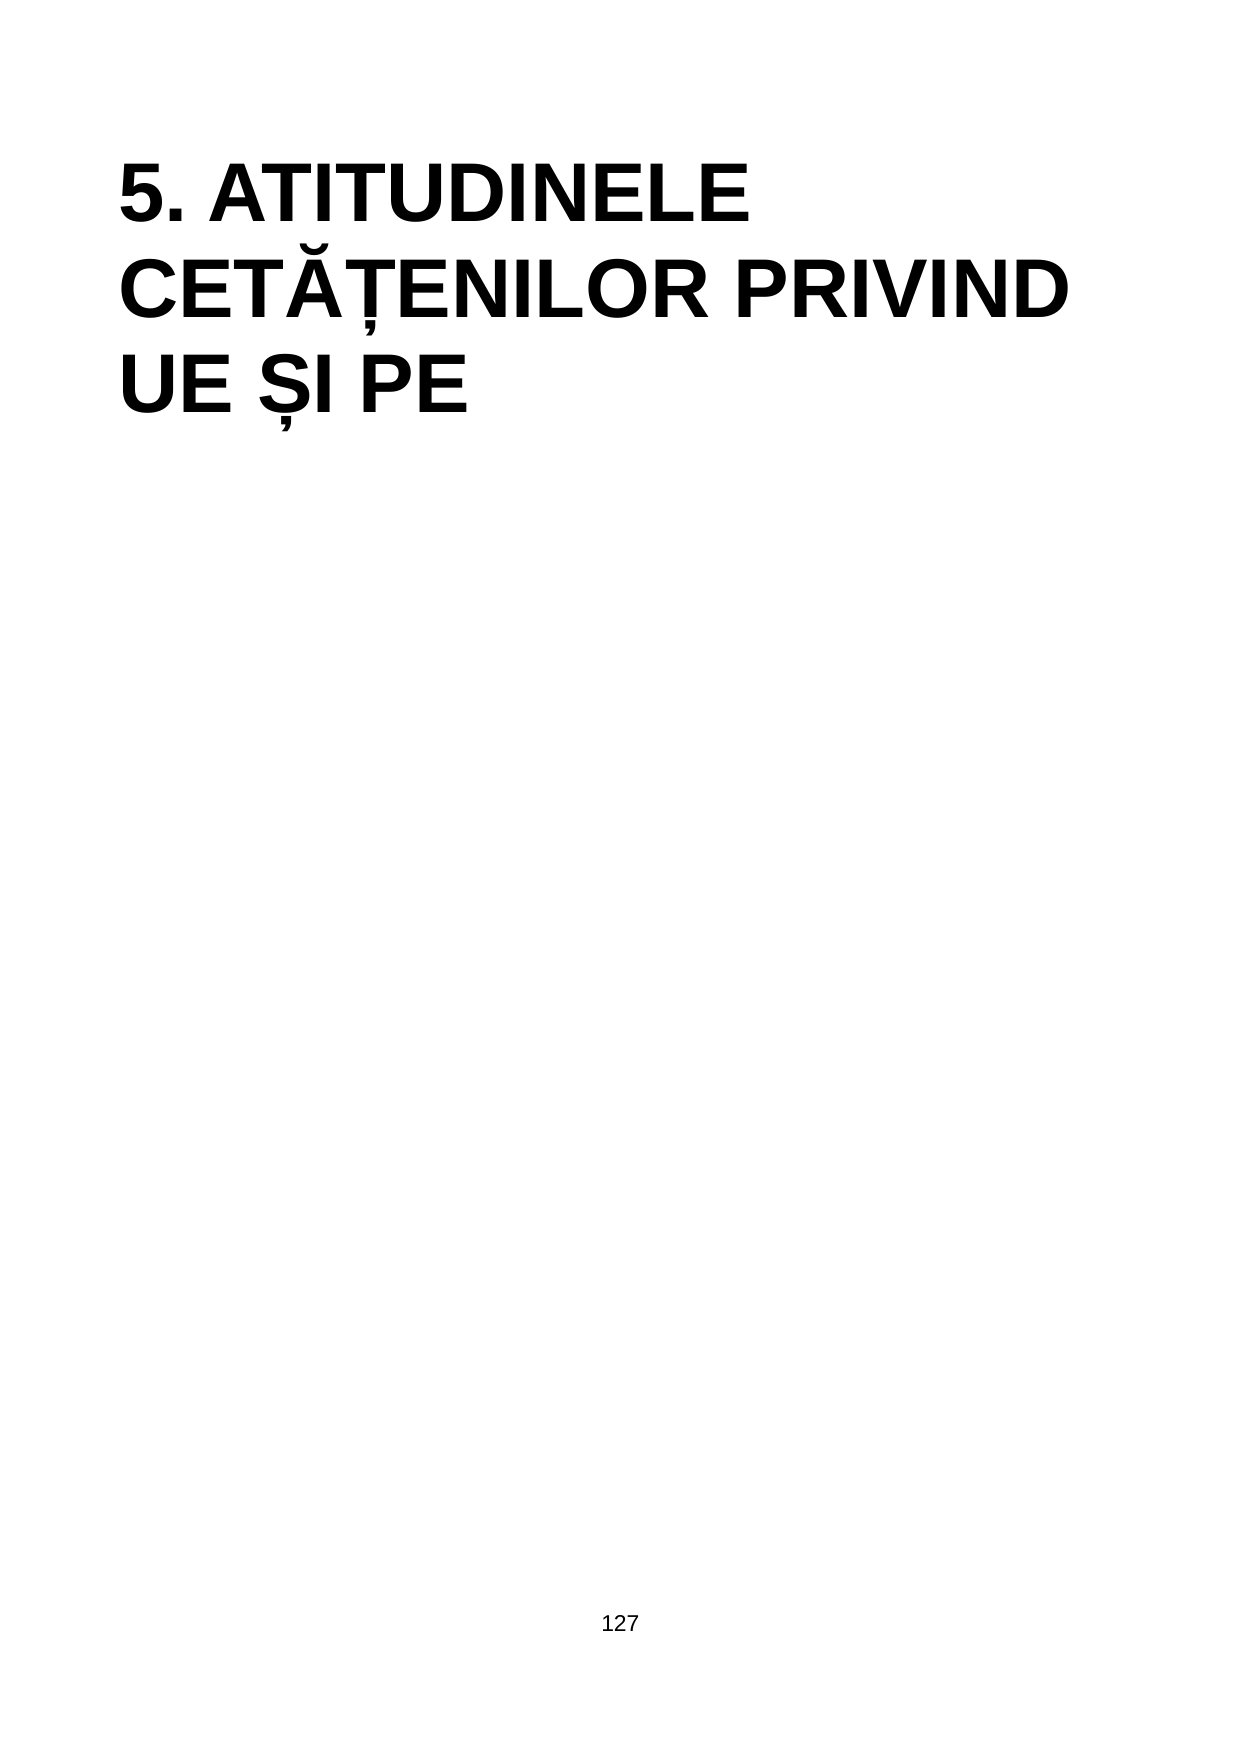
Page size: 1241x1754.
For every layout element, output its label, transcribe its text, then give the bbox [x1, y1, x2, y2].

text 5. ATITUDINELE CETĂȚENILOR PRIVIND UE ȘI PE [118, 143, 1122, 431]
